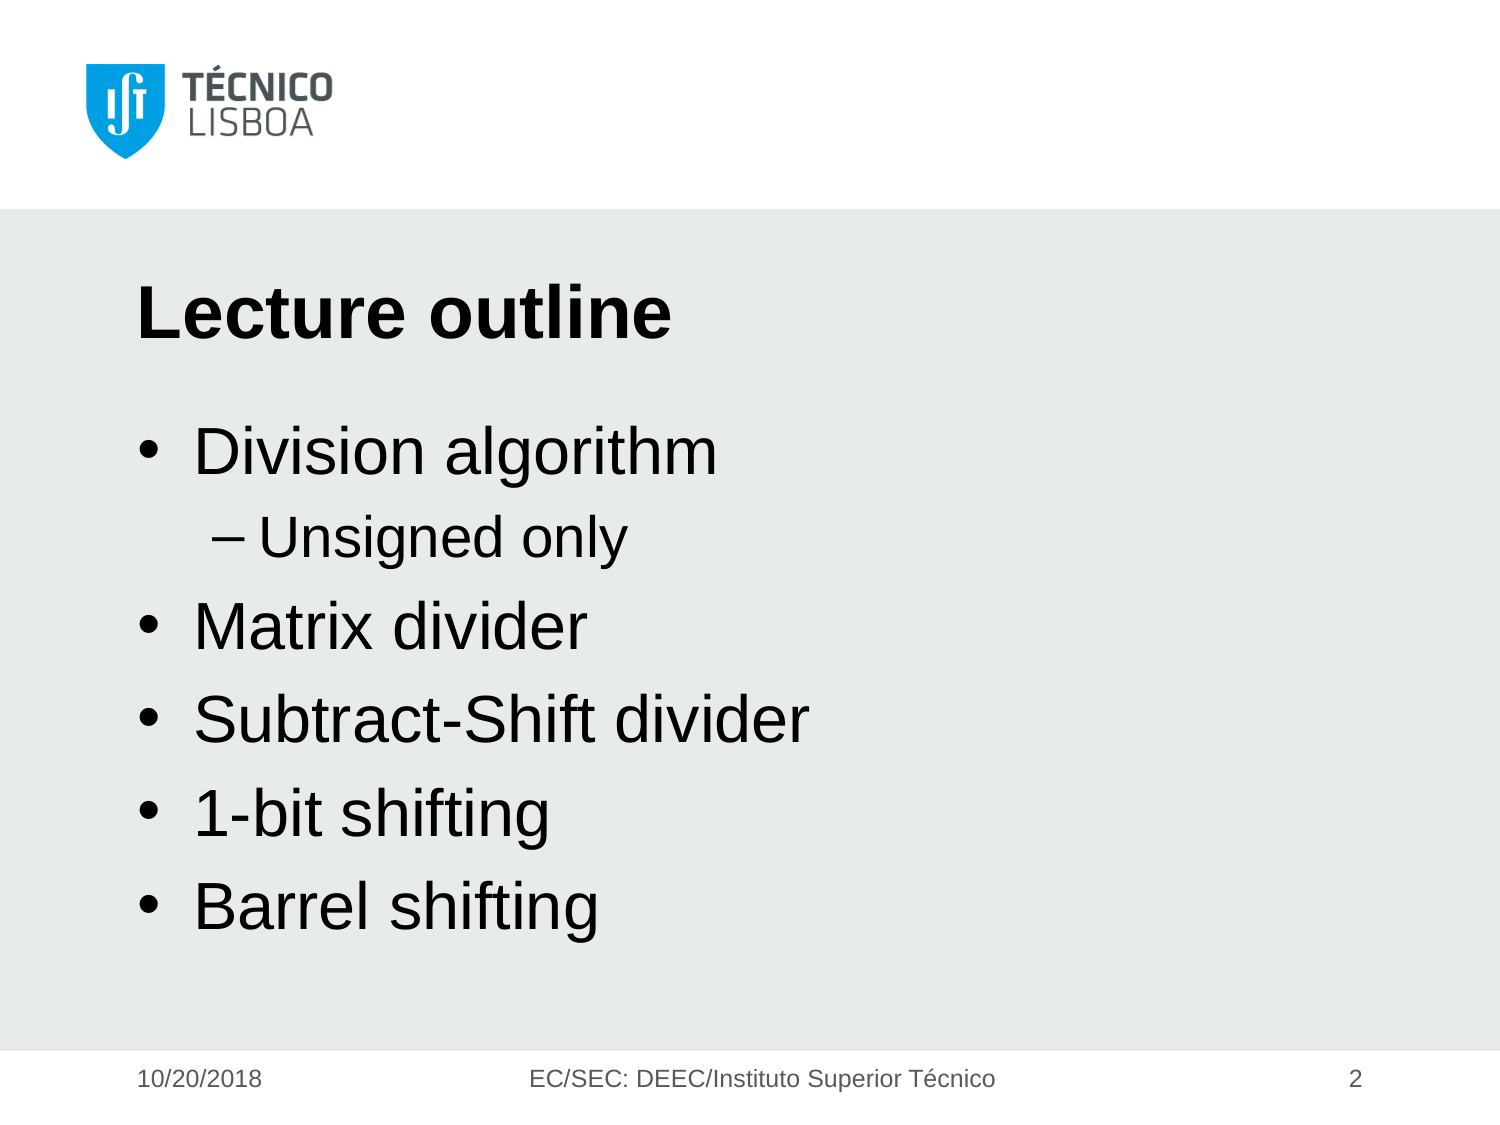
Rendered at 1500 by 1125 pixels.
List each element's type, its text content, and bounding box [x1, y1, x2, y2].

slide_number [1077, 1052, 1378, 1103]
list Division algorithm Unsigned only Matrix divider Subtract-Shift divider 1-bit shifting Barrel shifting [121, 400, 1378, 1005]
picture [0, 0, 1500, 1125]
slide_number 10/20/2018 [121, 1052, 425, 1103]
title Lecture outline [121, 237, 1378, 381]
footer EC/SEC: DEEC/Instituto Superior Técnico [512, 1052, 1021, 1103]
